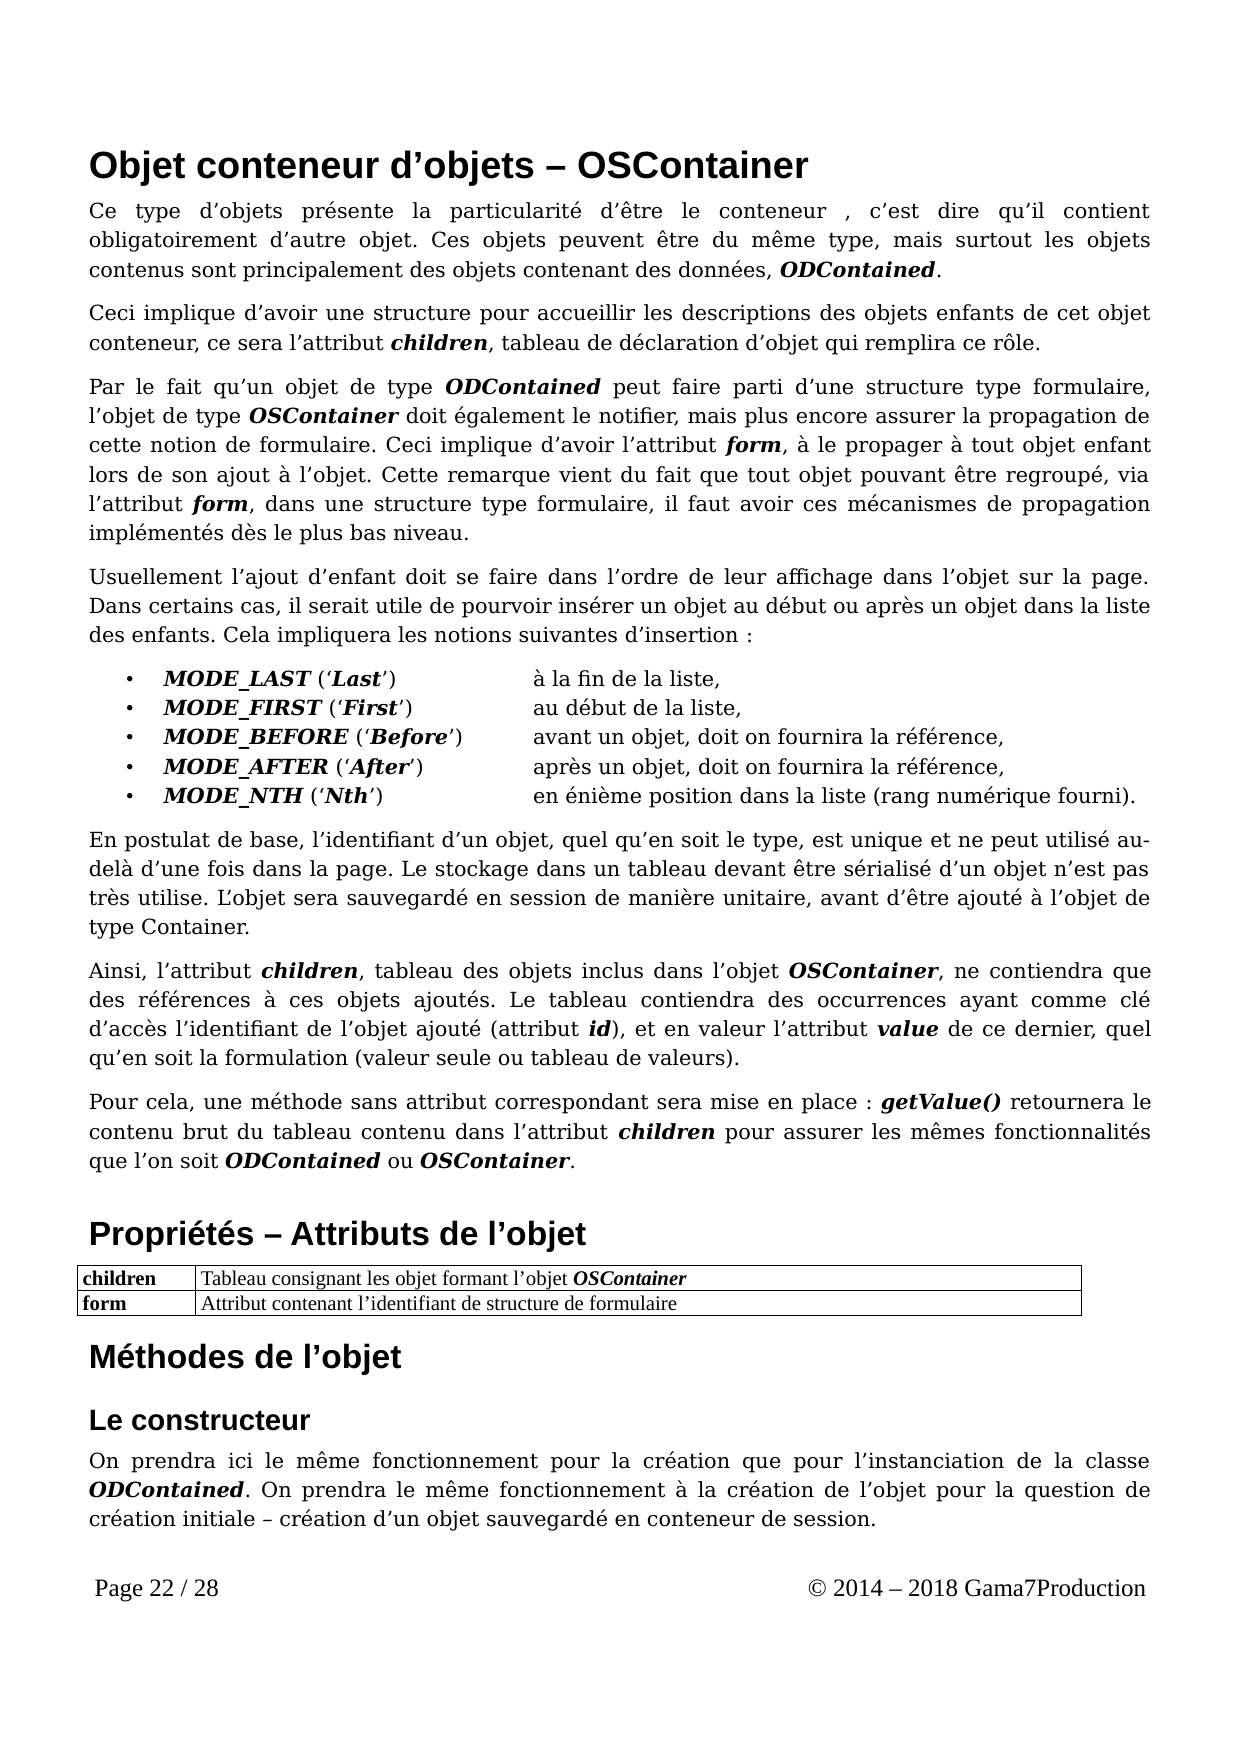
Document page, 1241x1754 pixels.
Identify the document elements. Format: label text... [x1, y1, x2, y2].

list MODE_LAST (‘Last’) à la fin de la liste, [126, 666, 1152, 691]
text Usuellement l’ajout d’enfant doit se faire dans l’ordre de leur affichage dans l’objet sur la page. Dans certains cas, il serait utile de pourvoir insérer un objet au début ou après un objet dans la liste des enfants. Cela impliquera les notions suivantes d’insertion : [88, 565, 1152, 647]
text Par le fait qu’un objet de type ODContained peut faire parti d’une structure type formulaire, l’objet de type OSContainer doit également le notifier, mais plus encore assurer la propagation de cette notion de formulaire. Ceci implique d’avoir l’attribut form, à le propager à tout objet enfant lors de son ajout à l’objet. Cette remarque vient du fait que tout objet pouvant être regroupé, via l’attribut form, dans une structure type formulaire, il faut avoir ces mécanismes de propagation implémentés dès le plus bas niveau. [88, 374, 1152, 545]
text On prendra ici le même fonctionnement pour la création que pour l’instanciation de la classe ODContained. On prendra le même fonctionnement à la création de l’objet pour la question de création initiale – création d’un objet sauvegardé en conteneur de session. [88, 1449, 1152, 1532]
text Ce type d’objets présente la particularité d’être le conteneur , c’est dire qu’il contient obligatoirement d’autre objet. Ces objets peuvent être du même type, mais surtout les objets contenus sont principalement des objets contenant des données, ODContained. [88, 199, 1152, 282]
subtitle Méthodes de l’objet [88, 1337, 1152, 1376]
table_header Tableau consignant les objet formant l’objet OSContainer [196, 1266, 1081, 1290]
list MODE_BEFORE (‘Before’) avant un objet, doit on fournira la référence, [126, 725, 1152, 750]
subtitle Propriétés – Attributs de l’objet [88, 1214, 1152, 1252]
text Ainsi, l’attribut children, tableau des objets inclus dans l’objet OSContainer, ne contiendra que des références à ces objets ajoutés. Le tableau contiendra des occurrences ayant comme clé d’accès l’identifiant de l’objet ajouté (attribut id), et en valeur l’attribut value de ce dernier, quel qu’en soit la formulation (valeur seule ou tableau de valeurs). [88, 959, 1152, 1071]
text Ceci implique d’avoir une structure pour accueillir les descriptions des objets enfants de cet objet conteneur, ce sera l’attribut children, tableau de déclaration d’objet qui remplira ce rôle. [88, 301, 1152, 355]
text Pour cela, une méthode sans attribut correspondant sera mise en place : getValue() retournera le contenu brut du tableau contenu dans l’attribut children pour assurer les mêmes fonctionnalités que l’on soit ODContained ou OSContainer. [88, 1090, 1152, 1173]
list MODE_NTH (‘Nth’) en énième position dans la liste (rang numérique fourni). [126, 784, 1152, 808]
table_cell Attribut contenant l’identifiant de structure de formulaire [196, 1291, 1081, 1315]
text En postulat de base, l’identifiant d’un objet, quel qu’en soit le type, est unique et ne peut utilisé au-delà d’une fois dans la page. Le stockage dans un tableau devant être sérialisé d’un objet n’est pas très utilise. L’objet sera sauvegardé en session de manière unitaire, avant d’être ajouté à l’objet de type Container. [88, 828, 1152, 939]
subtitle Objet conteneur d’objets – OSContainer [88, 143, 1152, 187]
subtitle Le constructeur [88, 1403, 1152, 1436]
table_cell form [78, 1291, 195, 1315]
list MODE_FIRST (‘First’) au début de la liste, [126, 696, 1152, 720]
list MODE_AFTER (‘After’) après un objet, doit on fournira la référence, [126, 754, 1152, 779]
table_header children [78, 1266, 195, 1290]
